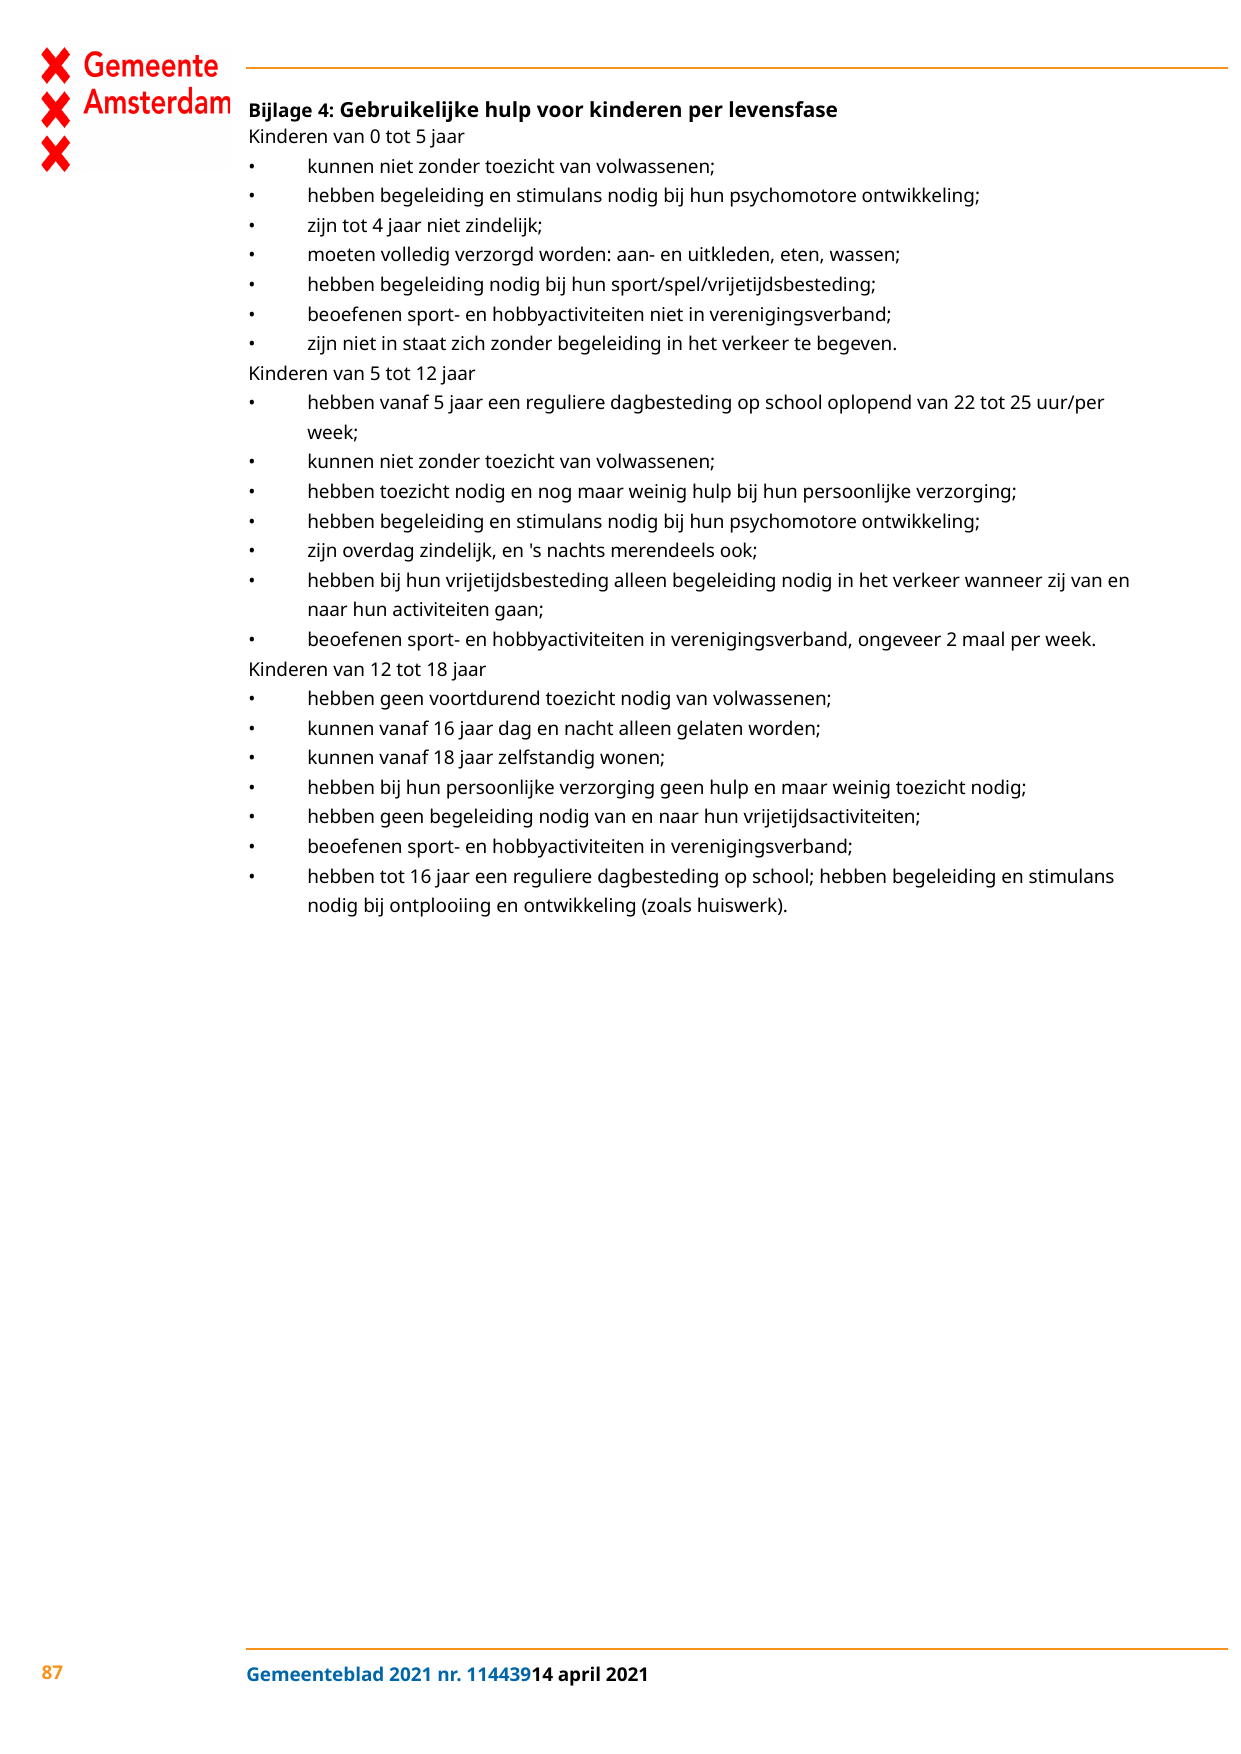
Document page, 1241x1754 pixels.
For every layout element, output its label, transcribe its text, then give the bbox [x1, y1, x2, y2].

list zijn niet in staat zich zonder begeleiding in het verkeer te begeven. [248, 330, 1152, 356]
list zijn overdag zindelijk, en 's nachts merendeels ook; [248, 537, 1152, 563]
list kunnen vanaf 18 jaar zelfstandig wonen; [248, 744, 1152, 770]
list kunnen niet zonder toezicht van volwassenen; [248, 449, 1152, 474]
list moeten volledig verzorgd worden: aan- en uitkleden, eten, wassen; [248, 242, 1152, 267]
list hebben geen voortdurend toezicht nodig van volwassenen; [248, 685, 1152, 711]
list zijn tot 4 jaar niet zindelijk; [248, 212, 1152, 238]
text Kinderen van 0 tot 5 jaar [248, 123, 1152, 149]
list beoefenen sport- en hobbyactiviteiten in verenigingsverband, ongeveer 2 maal per week. [248, 626, 1152, 652]
list hebben toezicht nodig en nog maar weinig hulp bij hun persoonlijke verzorging; [248, 478, 1152, 504]
text Kinderen van 5 tot 12 jaar [248, 360, 1152, 386]
list hebben begeleiding en stimulans nodig bij hun psychomotore ontwikkeling; [248, 508, 1152, 534]
list hebben bij hun persoonlijke verzorging geen hulp en maar weinig toezicht nodig; [248, 774, 1152, 800]
list kunnen vanaf 16 jaar dag en nacht alleen gelaten worden; [248, 715, 1152, 741]
list hebben bij hun vrijetijdsbesteding alleen begeleiding nodig in het verkeer wanneer zij van en naar hun activiteiten gaan; [248, 567, 1152, 622]
list kunnen niet zonder toezicht van volwassenen; [248, 153, 1152, 179]
list beoefenen sport- en hobbyactiviteiten in verenigingsverband; [248, 833, 1152, 859]
list hebben vanaf 5 jaar een reguliere dagbesteding op school oplopend van 22 tot 25 uur/per week; [248, 389, 1152, 445]
list hebben begeleiding en stimulans nodig bij hun psychomotore ontwikkeling; [248, 182, 1152, 208]
list beoefenen sport- en hobbyactiviteiten niet in verenigingsverband; [248, 301, 1152, 327]
list hebben geen begeleiding nodig van en naar hun vrijetijdsactiviteiten; [248, 804, 1152, 829]
text Bijlage 4: Gebruikelijke hulp voor kinderen per levensfase [248, 95, 1152, 123]
text Kinderen van 12 tot 18 jaar [248, 656, 1152, 682]
list hebben tot 16 jaar een reguliere dagbesteding op school; hebben begeleiding en stimulans nodig bij ontplooiing en ontwikkeling (zoals huiswerk). [248, 863, 1152, 918]
picture [41, 47, 231, 172]
list hebben begeleiding nodig bij hun sport/spel/vrijetijdsbesteding; [248, 271, 1152, 297]
